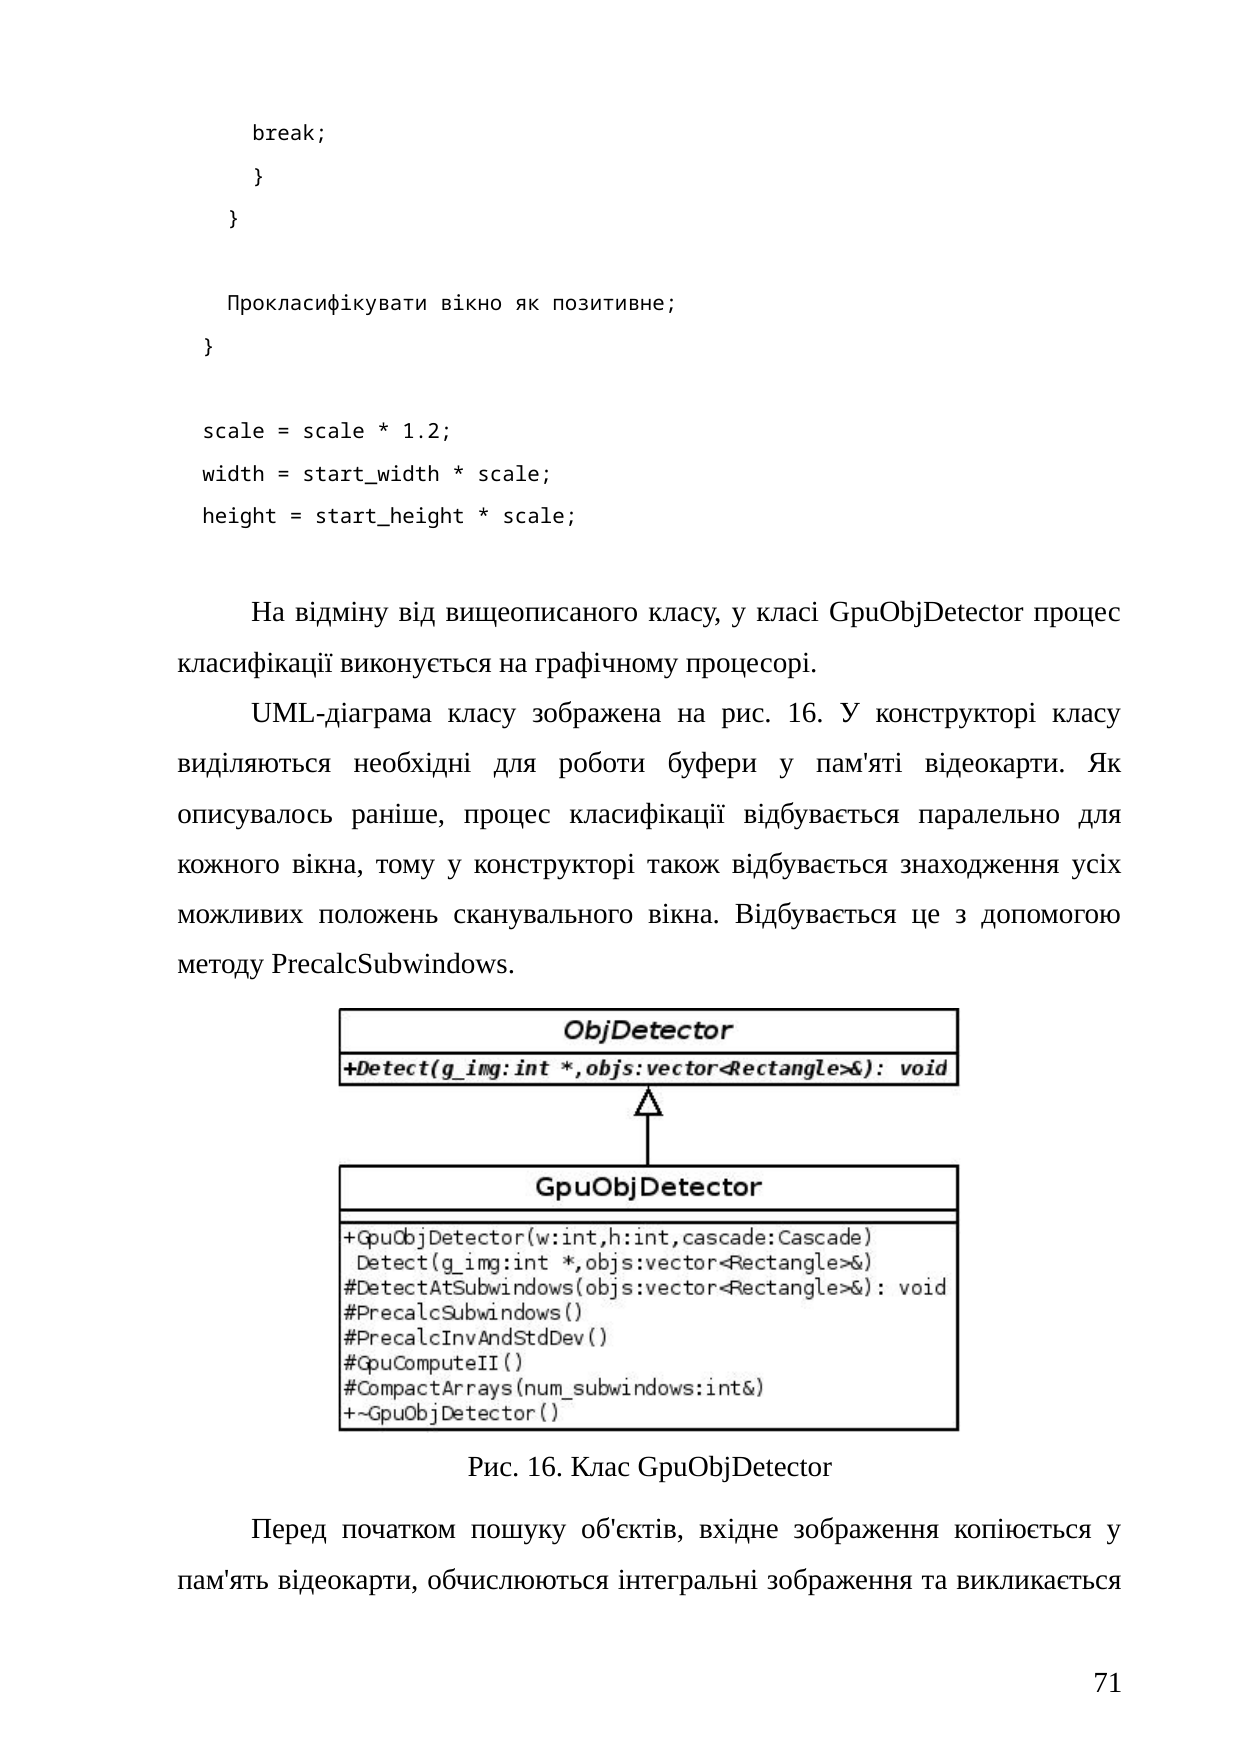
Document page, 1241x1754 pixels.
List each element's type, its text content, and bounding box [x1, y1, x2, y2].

text } [177, 331, 1122, 359]
text UML-діаграма класу зображена на рис. 16. У конструкторі класу виділяються необхідні для роботи буфери у пам'яті відеокарти. Як описувалось раніше, процес класифікації відбувається паралельно для кожного вікна, тому у конструкторі також відбувається знаходження усіх можливих положень сканувального вікна. Відбувається це з допомогою методу PrecalcSubwindows. [177, 695, 1122, 980]
text } [177, 203, 1122, 232]
text Перед початком пошуку об'єктів, вхідне зображення копіюється у пам'ять відеокарти, обчислюються інтегральні зображення та викликається [177, 1511, 1122, 1595]
text На відміну від вищеописаного класу, у класі GpuObjDetector процес класифікації виконується на графічному процесорі. [177, 594, 1122, 678]
text scale = scale * 1.2; [177, 416, 1122, 445]
text break; [177, 118, 1122, 147]
text Прокласифікувати вікно як позитивне; [177, 288, 1122, 317]
text width = start_width * scale; [177, 459, 1122, 487]
text } [177, 161, 1122, 189]
text height = start_height * scale; [177, 502, 1122, 530]
picture [338, 1008, 961, 1433]
text Рис. 16. Клас GpuObjDetector [177, 1449, 1122, 1483]
